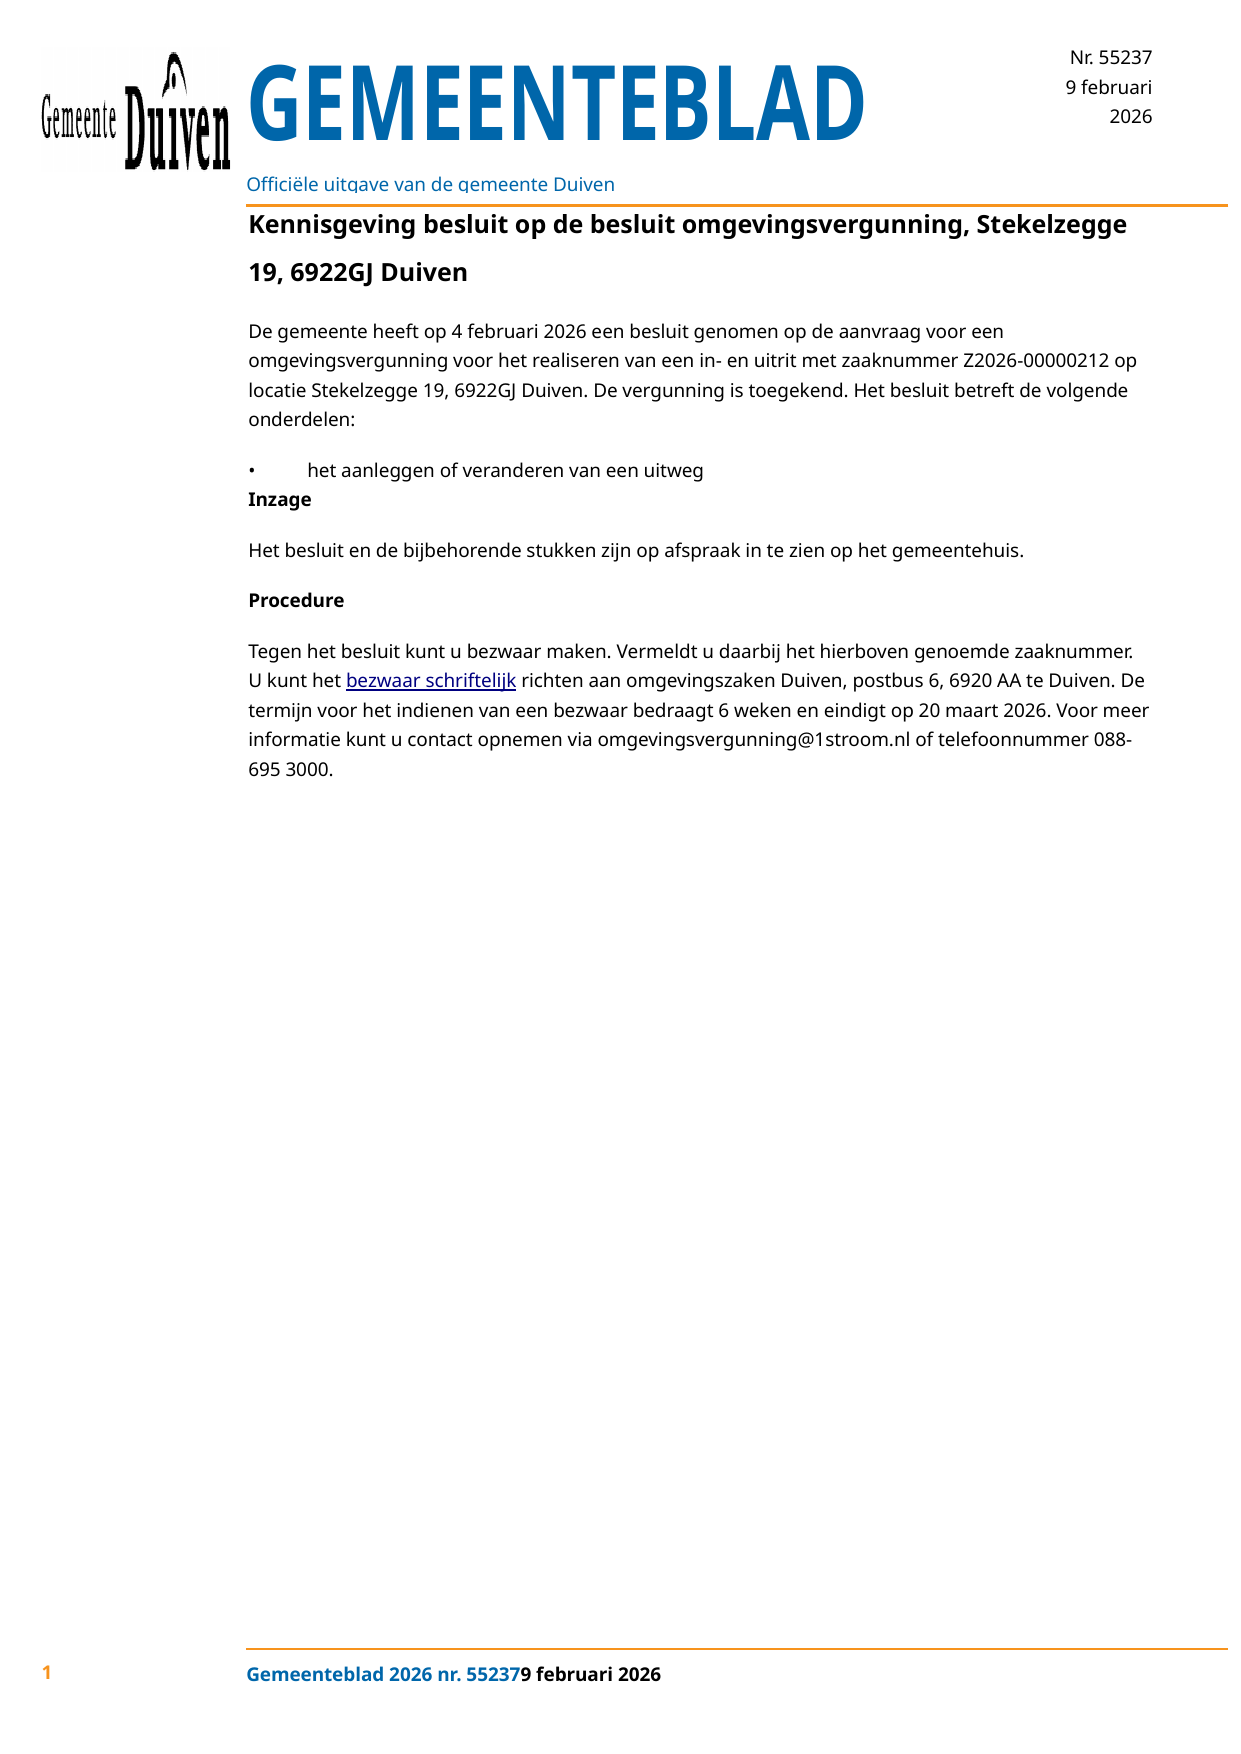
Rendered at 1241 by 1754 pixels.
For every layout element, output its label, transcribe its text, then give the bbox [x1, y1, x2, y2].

picture [41, 47, 231, 172]
text Inzage [248, 487, 1152, 512]
text De gemeente heeft op 4 februari 2026 een besluit genomen op de aanvraag voor een omgevingsvergunning voor het realiseren van een in- en uitrit met zaaknummer Z2026-00000212 op locatie Stekelzegge 19, 6922GJ Duiven. De vergunning is toegekend. Het besluit betreft de volgende onderdelen: [248, 318, 1152, 432]
text Het besluit en de bijbehorende stukken zijn op afspraak in te zien op het gemeentehuis. [248, 537, 1152, 563]
text Kennisgeving besluit op de besluit omgevingsvergunning, Stekelzegge 19, 6922GJ Duiven [248, 207, 1152, 288]
list het aanleggen of veranderen van een uitweg [248, 457, 1152, 483]
text Tegen het besluit kunt u bezwaar maken. Vermeldt u daarbij het hierboven genoemde zaaknummer. U kunt het bezwaar schriftelijk richten aan omgevingszaken Duiven, postbus 6, 6920 AA te Duiven. De termijn voor het indienen van een bezwaar bedraagt 6 weken en eindigt op 20 maart 2026. Voor meer informatie kunt u contact opnemen via omgevingsvergunning@1stroom.nl of telefoonnummer 088-695 3000. [248, 638, 1152, 782]
text Procedure [248, 587, 1152, 613]
